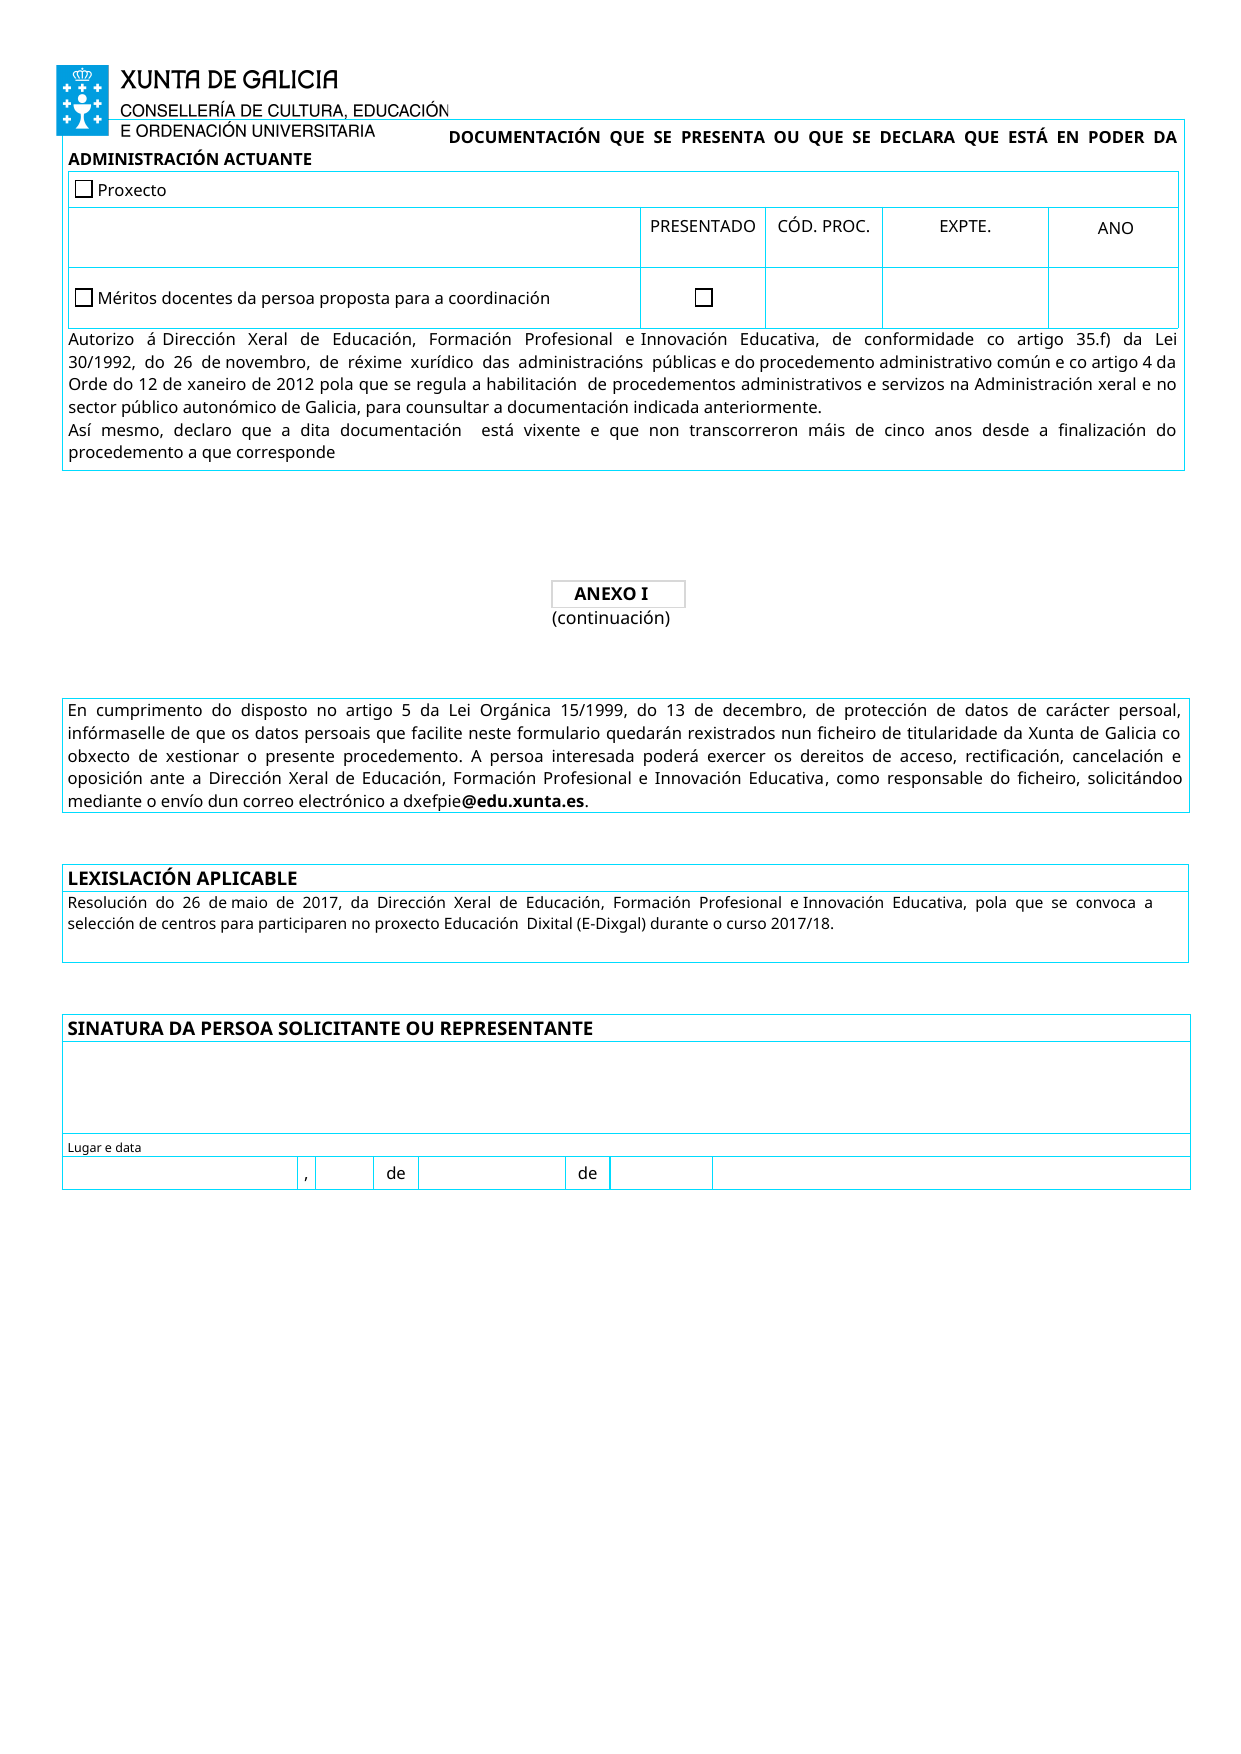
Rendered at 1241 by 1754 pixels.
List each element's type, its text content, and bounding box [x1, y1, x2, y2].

table_cell CÓD. PROC. [766, 208, 882, 267]
table_header Proxecto [69, 172, 1178, 207]
picture [79, 95, 86, 102]
table_cell [316, 1157, 373, 1188]
table_header LEXISLACIÓN APLICABLE [63, 865, 1188, 891]
table_cell [611, 1157, 712, 1188]
table_cell Méritos docentes da persoa proposta para a coordinación [69, 268, 640, 327]
picture [64, 84, 70, 91]
picture [94, 84, 101, 91]
table_cell [63, 1157, 297, 1188]
table_header En cumprimento do disposto no artigo 5 da Lei Orgánica 15/1999, do 13 de decembro, de protección de datos de carácter persoal, infórmaselle de que os datos persoais que facilite neste formulario quedarán rexistrados nun ficheiro de titularidade da Xunta de Galicia co obxecto de xestionar o presente procedemento. A persoa interesada poderá exercer os dereitos de acceso, rectificación, cancelación e oposición ante a Dirección Xeral de Educación, Formación Profesional e Innovación Educativa, como responsable do ficheiro, solicitándoo mediante o envío dun correo electrónico a dxefpie@edu.xunta.es. [63, 699, 1189, 812]
table_cell [419, 1157, 565, 1188]
table_cell , [298, 1157, 315, 1188]
picture [94, 116, 101, 123]
table_cell [1049, 268, 1178, 327]
table_cell [713, 1157, 1190, 1188]
table_cell [883, 268, 1048, 327]
picture [74, 105, 90, 128]
table_cell [766, 268, 882, 327]
table_cell Lugar e data [63, 1134, 1190, 1156]
table_cell de [374, 1157, 418, 1188]
table_header DOCUMENTACIÓN QUE SE PRESENTA OU QUE SE DECLARA QUE ESTÁ EN PODER DA ADMINISTRACIÓN ACTUANTE Autorizo á Dirección Xeral de Educación, Formación Profesional e Innovación Educativa, de conformidade co artigo 35.f) da Lei 30/1992, do 26 de novembro, de réxime xurídico das administracións públicas e do procedemento administrativo común e co artigo 4 da Orde do 12 de xaneiro de 2012 pola que se regula a habilitación de procedementos administrativos e servizos na Administración xeral e no sector público autonómico de Galicia, para counsultar a documentación indicada anteriormente. Así mesmo, declaro que a dita documentación está vixente e que non transcorreron máis de cinco anos desde a finalización do procedemento a que corresponde [63, 120, 1184, 469]
table_cell de [566, 1157, 609, 1188]
picture [64, 100, 70, 107]
picture [94, 100, 101, 107]
table_cell EXPTE. [883, 208, 1048, 267]
picture [79, 84, 86, 91]
table_cell Resolución do 26 de maio de 2017, da Dirección Xeral de Educación, Formación Profesional e Innovación Educativa, pola que se convoca a selección de centros para participaren no proxecto Educación Dixital (E-Dixgal) durante o curso 2017/18. [63, 892, 1188, 962]
table_cell ANO [1049, 208, 1178, 267]
table_cell [69, 208, 640, 267]
table_cell [63, 1042, 1190, 1132]
picture [64, 65, 449, 137]
table_cell [641, 268, 765, 327]
table_header SINATURA DA PERSOA SOLICITANTE OU REPRESENTANTE [63, 1015, 1190, 1041]
table_cell PRESENTADO [641, 208, 765, 267]
picture [64, 116, 70, 123]
